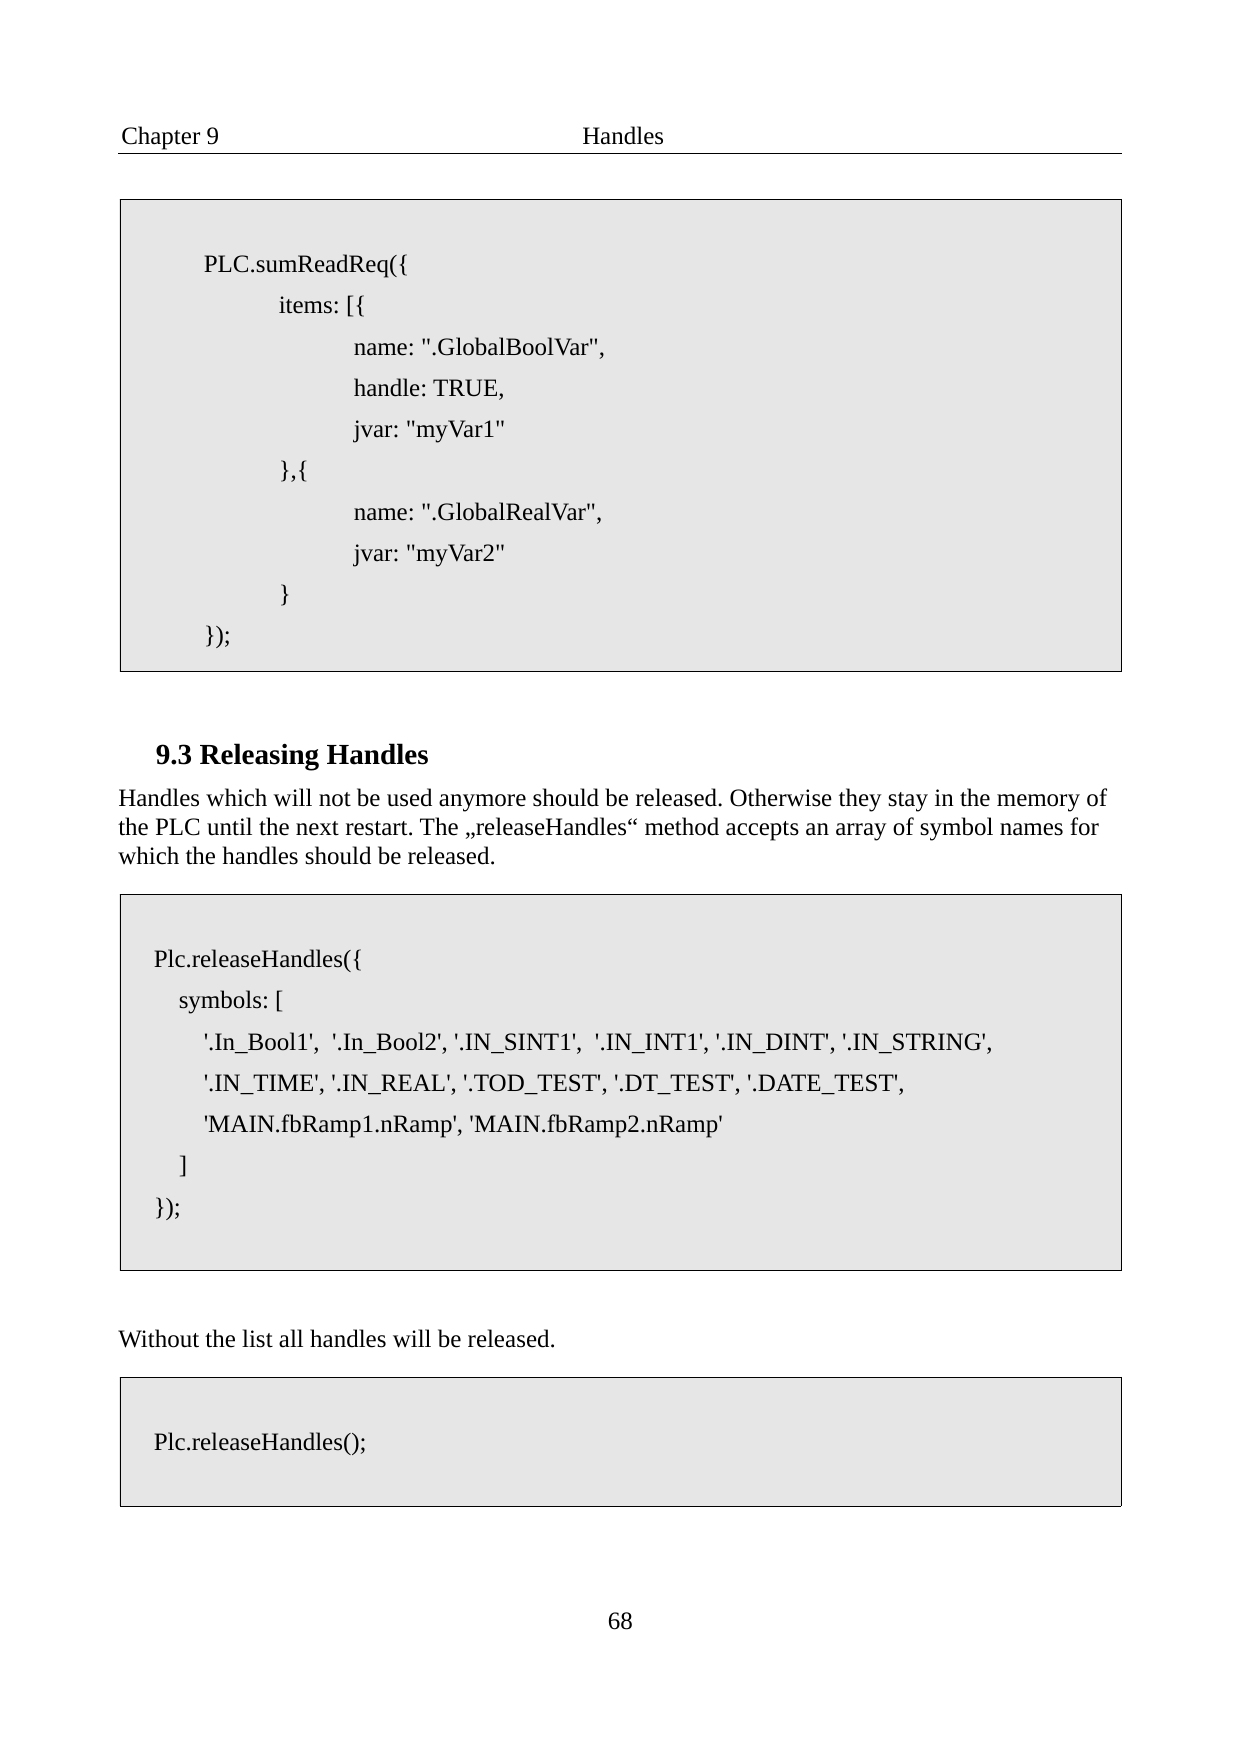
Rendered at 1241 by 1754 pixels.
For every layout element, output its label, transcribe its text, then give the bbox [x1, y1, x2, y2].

text },{ [128, 455, 1112, 484]
text Plc.releaseHandles({ [128, 944, 1112, 973]
subtitle 9.3 Releasing Handles [156, 737, 1122, 771]
text name: ".GlobalBoolVar", [128, 332, 1112, 360]
text handle: TRUE, [128, 373, 1112, 402]
text jvar: "myVar2" [128, 538, 1112, 567]
text 'MAIN.fbRamp1.nRamp', 'MAIN.fbRamp2.nRamp' [128, 1109, 1112, 1138]
text }); [128, 620, 1112, 649]
text }); [128, 1192, 1112, 1220]
text ] [128, 1150, 1112, 1179]
text Plc.releaseHandles(); [128, 1427, 1112, 1456]
text items: [{ [128, 290, 1112, 319]
text Without the list all handles will be released. [118, 1324, 1122, 1352]
text name: ".GlobalRealVar", [128, 497, 1112, 525]
text symbols: [ [128, 985, 1112, 1014]
text } [128, 579, 1112, 608]
text '.In_Bool1', '.In_Bool2', '.IN_SINT1', '.IN_INT1', '.IN_DINT', '.IN_STRING', [128, 1027, 1112, 1055]
text jvar: "myVar1" [128, 414, 1112, 443]
text Handles which will not be used anymore should be released. Otherwise they stay in the memory of the PLC until the next restart. The „releaseHandles“ method accepts an array of symbol names for which the handles should be released. [118, 783, 1122, 869]
text PLC.sumReadReq({ [128, 249, 1112, 278]
text '.IN_TIME', '.IN_REAL', '.TOD_TEST', '.DT_TEST', '.DATE_TEST', [128, 1068, 1112, 1097]
